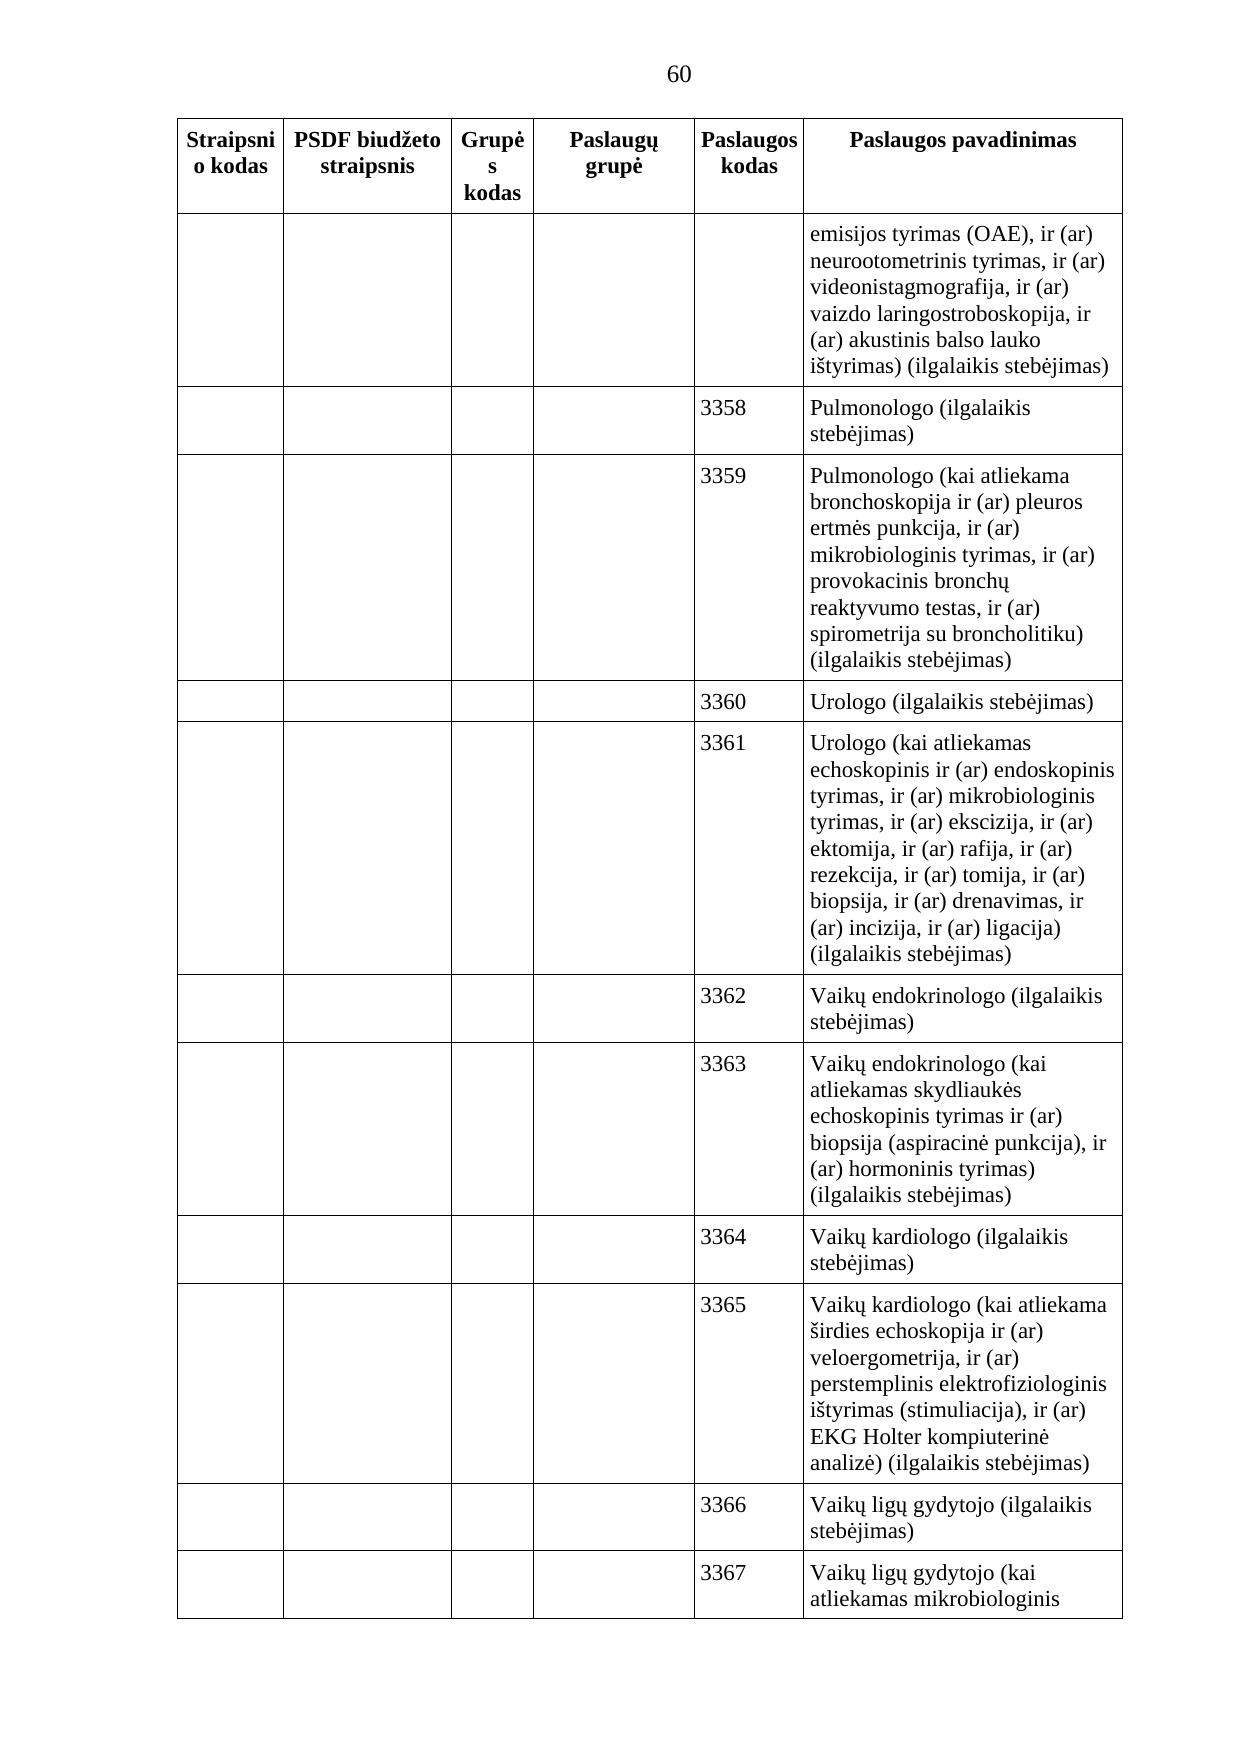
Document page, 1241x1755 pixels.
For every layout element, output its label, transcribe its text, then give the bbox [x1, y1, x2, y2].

table_header Paslaugos pavadinimas [804, 119, 1122, 212]
table_cell [452, 455, 533, 680]
table_cell emisijos tyrimas (OAE), ir (ar) neurootometrinis tyrimas, ir (ar) videonistagmografija, ir (ar) vaizdo laringostroboskopija, ir (ar) akustinis balso lauko ištyrimas) (ilgalaikis stebėjimas) [804, 214, 1122, 386]
table_cell Pulmonologo (ilgalaikis stebėjimas) [804, 387, 1122, 454]
table_cell [534, 722, 694, 974]
table_cell [452, 214, 533, 386]
table_cell [534, 1216, 694, 1283]
table_cell 3361 [695, 722, 803, 974]
table_cell Vaikų kardiologo (kai atliekama širdies echoskopija ir (ar) veloergometrija, ir (ar) perstemplinis elektrofiziologinis ištyrimas (stimuliacija), ir (ar) EKG Holter kompiuterinė analizė) (ilgalaikis stebėjimas) [804, 1284, 1122, 1482]
table_cell [178, 1043, 283, 1215]
table_cell [534, 1284, 694, 1482]
table_cell [284, 214, 451, 386]
table_cell [284, 1043, 451, 1215]
table_cell 3367 [695, 1551, 803, 1618]
table_cell Urologo (ilgalaikis stebėjimas) [804, 681, 1122, 721]
table_cell [284, 722, 451, 974]
table_cell [695, 214, 803, 386]
table_cell [178, 722, 283, 974]
table_cell [178, 1484, 283, 1550]
table_cell 3365 [695, 1284, 803, 1482]
table_cell [178, 1216, 283, 1283]
table_cell Pulmonologo (kai atliekama bronchoskopija ir (ar) pleuros ertmės punkcija, ir (ar) mikrobiologinis tyrimas, ir (ar) provokacinis bronchų reaktyvumo testas, ir (ar) spirometrija su broncholitiku) (ilgalaikis stebėjimas) [804, 455, 1122, 680]
table_header Paslaugų grupė [534, 119, 694, 212]
table_cell [284, 1484, 451, 1550]
table_cell 3366 [695, 1484, 803, 1550]
table_cell [452, 1551, 533, 1618]
table_cell [452, 975, 533, 1042]
table_cell 3362 [695, 975, 803, 1042]
table_cell [284, 681, 451, 721]
table_cell [534, 681, 694, 721]
table_cell 3364 [695, 1216, 803, 1283]
table_cell [452, 681, 533, 721]
table_header Straipsnio kodas [178, 119, 283, 212]
table_header Grupės kodas [452, 119, 533, 212]
table_header Paslaugos kodas [695, 119, 803, 212]
table_cell [534, 1484, 694, 1550]
table_cell [452, 1284, 533, 1482]
table_cell [452, 387, 533, 454]
table_header PSDF biudžeto straipsnis [284, 119, 451, 212]
table_cell [178, 387, 283, 454]
table_cell [534, 975, 694, 1042]
table_cell [284, 1284, 451, 1482]
table_cell Urologo (kai atliekamas echoskopinis ir (ar) endoskopinis tyrimas, ir (ar) mikrobiologinis tyrimas, ir (ar) ekscizija, ir (ar) ektomija, ir (ar) rafija, ir (ar) rezekcija, ir (ar) tomija, ir (ar) biopsija, ir (ar) drenavimas, ir (ar) incizija, ir (ar) ligacija) (ilgalaikis stebėjimas) [804, 722, 1122, 974]
table_cell Vaikų ligų gydytojo (kai atliekamas mikrobiologinis [804, 1551, 1122, 1618]
table_cell [534, 1551, 694, 1618]
table_cell [452, 1216, 533, 1283]
table_cell [284, 1551, 451, 1618]
table_cell 3363 [695, 1043, 803, 1215]
table_cell 3359 [695, 455, 803, 680]
table_cell [534, 455, 694, 680]
table_cell [534, 1043, 694, 1215]
table_cell [178, 1284, 283, 1482]
table_cell [452, 1043, 533, 1215]
table_cell Vaikų kardiologo (ilgalaikis stebėjimas) [804, 1216, 1122, 1283]
table_cell [178, 1551, 283, 1618]
table_cell [284, 975, 451, 1042]
table_cell Vaikų ligų gydytojo (ilgalaikis stebėjimas) [804, 1484, 1122, 1550]
table_cell [452, 722, 533, 974]
table_cell [452, 1484, 533, 1550]
table_cell [284, 455, 451, 680]
table_cell [284, 387, 451, 454]
table_cell 3358 [695, 387, 803, 454]
table_cell [178, 455, 283, 680]
table_cell Vaikų endokrinologo (kai atliekamas skydliaukės echoskopinis tyrimas ir (ar) biopsija (aspiracinė punkcija), ir (ar) hormoninis tyrimas) (ilgalaikis stebėjimas) [804, 1043, 1122, 1215]
table_cell Vaikų endokrinologo (ilgalaikis stebėjimas) [804, 975, 1122, 1042]
table_cell [178, 681, 283, 721]
table_cell [284, 1216, 451, 1283]
table_cell [534, 387, 694, 454]
table_cell [534, 214, 694, 386]
table_cell [178, 975, 283, 1042]
table_cell 3360 [695, 681, 803, 721]
table_cell [178, 214, 283, 386]
